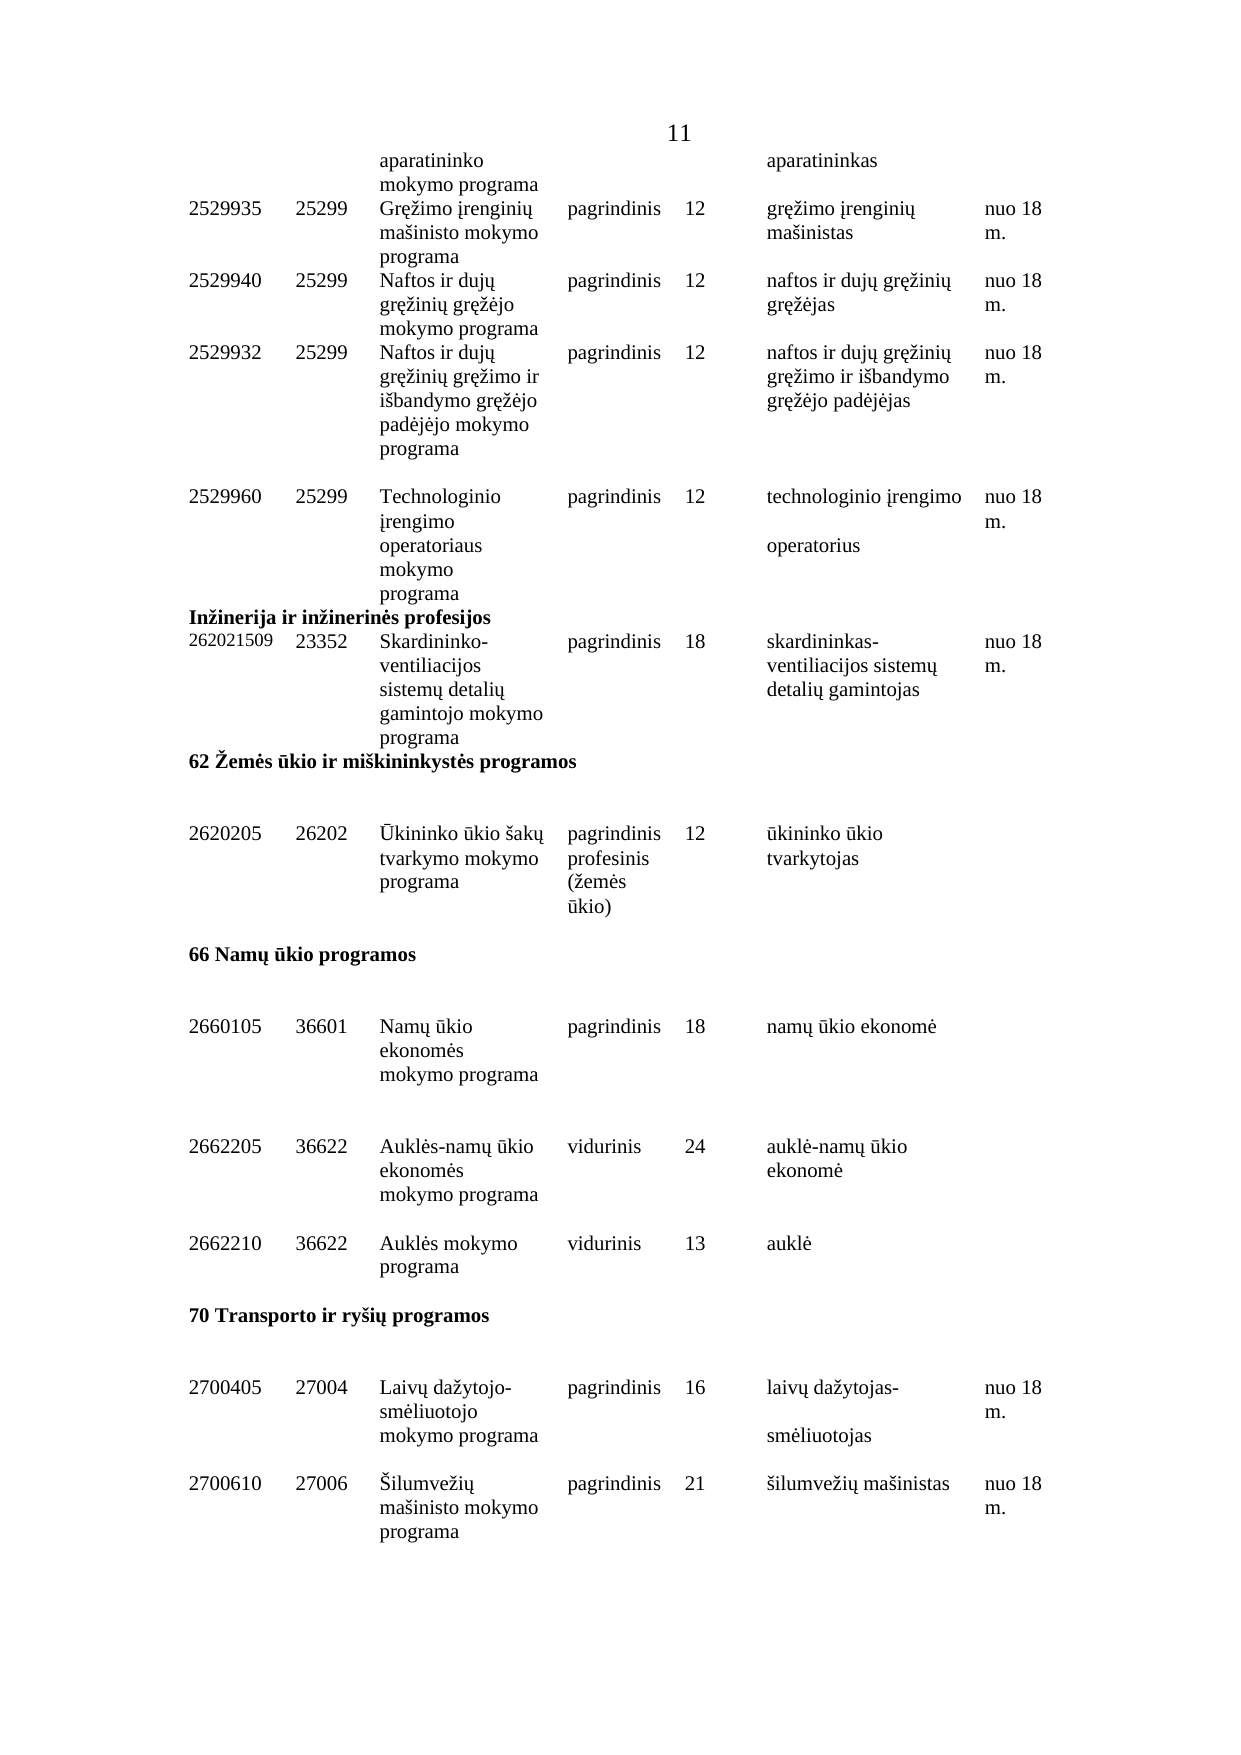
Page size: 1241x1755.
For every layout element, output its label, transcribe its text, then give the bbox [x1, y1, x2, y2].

table_cell [1076, 1519, 1176, 1543]
table_cell [973, 1327, 1076, 1351]
table_cell vidurinis [556, 1230, 673, 1278]
table_cell [177, 1567, 284, 1591]
table_cell [1185, 1567, 1204, 1591]
table_cell [556, 1062, 673, 1086]
table_cell 36601 [284, 1014, 368, 1062]
table_cell [1176, 412, 1185, 460]
table_cell [177, 990, 284, 1014]
table_cell [1185, 629, 1204, 749]
table_cell [1185, 605, 1204, 629]
table_cell [284, 460, 368, 484]
table_cell [284, 1062, 368, 1086]
table_cell 25299 [284, 268, 368, 340]
table_cell [973, 749, 1076, 773]
table_cell [673, 1567, 755, 1591]
table_cell [1185, 821, 1204, 918]
table_cell Namų ūkio ekonomės [368, 1014, 556, 1062]
table_cell [1185, 990, 1204, 1014]
table_cell 2662210 [177, 1230, 284, 1278]
table_cell [1176, 990, 1185, 1014]
table_cell [673, 581, 755, 605]
table_cell [755, 1182, 973, 1206]
table_cell [1185, 1303, 1204, 1327]
table_cell [1176, 533, 1185, 581]
table_cell [1076, 1567, 1176, 1591]
table_cell [1185, 460, 1204, 484]
table_cell [973, 1134, 1076, 1182]
table_cell pagrindinis profesinis (žemės ūkio) [556, 821, 673, 918]
table_cell [368, 1543, 556, 1567]
table_cell [1076, 1206, 1176, 1230]
table_cell [284, 148, 368, 196]
table_cell 2620205 [177, 821, 284, 918]
table_cell [973, 1423, 1076, 1447]
table_cell 16 [673, 1375, 755, 1423]
table_cell [1076, 268, 1176, 340]
table_cell [1076, 1230, 1176, 1278]
table_cell [556, 412, 673, 460]
table_cell [973, 533, 1076, 581]
table_cell [1185, 1182, 1204, 1206]
table_cell [1076, 605, 1176, 629]
table_cell [673, 1086, 755, 1110]
table_cell [284, 797, 368, 821]
table_cell [1185, 1134, 1204, 1182]
table_cell [368, 1086, 556, 1110]
table_cell [1076, 1014, 1176, 1062]
table_cell programa [368, 581, 556, 605]
table_cell mokymo programa [368, 1423, 556, 1447]
table_cell Naftos ir dujų gręžinių gręžimo ir išbandymo gręžėjo padėjėjo mokymo programa [368, 340, 556, 460]
table_cell [1185, 1279, 1204, 1303]
table_cell [284, 1327, 368, 1351]
table_cell 2529960 [177, 485, 284, 533]
table_cell [673, 460, 755, 484]
table_cell [284, 1543, 368, 1567]
table_cell [755, 1086, 973, 1110]
table_cell [1185, 1327, 1204, 1351]
table_cell [368, 1279, 556, 1303]
table_cell [1176, 1567, 1185, 1591]
table_cell [1176, 1327, 1185, 1351]
table_cell [177, 1519, 284, 1543]
table_cell [673, 990, 755, 1014]
table_cell [177, 1206, 284, 1230]
table_cell [1185, 1351, 1204, 1375]
table_cell [368, 990, 556, 1014]
table_cell [755, 1327, 973, 1351]
table_cell [755, 1519, 973, 1543]
table_cell naftos ir dujų gręžinių gręžėjas [755, 268, 973, 340]
table_cell namų ūkio ekonomė [755, 1014, 973, 1062]
table_cell [973, 1303, 1076, 1327]
table_cell [1185, 412, 1204, 460]
table_cell [1076, 1062, 1176, 1086]
table_cell [1076, 749, 1176, 773]
table_cell [556, 1447, 673, 1471]
table_cell [755, 1447, 973, 1471]
table_cell [673, 412, 755, 460]
table_cell [1076, 797, 1176, 821]
table_cell [1176, 388, 1185, 412]
table_cell [1185, 388, 1204, 412]
table_cell [973, 942, 1076, 966]
table_cell laivų dažytojas- [755, 1375, 973, 1423]
table_cell [556, 533, 673, 581]
table_cell [673, 148, 755, 196]
table_cell [177, 1351, 284, 1375]
table_cell [1176, 268, 1185, 340]
table_cell [755, 1279, 973, 1303]
table_cell [973, 1206, 1076, 1230]
table_cell [1176, 1351, 1185, 1375]
table_cell [1076, 533, 1176, 581]
table_cell [177, 412, 284, 460]
table_cell [673, 1327, 755, 1351]
table_cell [1185, 1014, 1204, 1062]
table_cell [973, 1014, 1076, 1062]
table_cell [973, 1351, 1076, 1375]
table_cell [1185, 1375, 1204, 1423]
table_cell [1076, 460, 1176, 484]
table_cell Auklės mokymo programa [368, 1230, 556, 1278]
table_cell [284, 581, 368, 605]
table_cell [556, 581, 673, 605]
table_cell [177, 1086, 284, 1110]
table_cell [177, 797, 284, 821]
table_cell [1185, 797, 1204, 821]
table_cell [1176, 821, 1185, 918]
table_cell [284, 1182, 368, 1206]
table_cell [1176, 1110, 1185, 1134]
table_cell pagrindinis [556, 485, 673, 533]
table_cell šilumvežių mašinistas [755, 1471, 973, 1519]
table_cell [556, 1110, 673, 1134]
table_cell [755, 460, 973, 484]
table_cell gręžėjo padėjėjas [755, 388, 973, 412]
table_cell [177, 773, 673, 797]
table_cell [1185, 1110, 1204, 1134]
table_cell [973, 1543, 1076, 1567]
table_cell [673, 918, 755, 942]
table_cell [1076, 966, 1176, 990]
table_cell pagrindinis [556, 340, 673, 388]
table_cell [556, 1182, 673, 1206]
table_cell 62 Žemės ūkio ir miškininkystės programos [177, 749, 673, 773]
table_cell nuo 18 m. [973, 196, 1076, 268]
table_cell [177, 581, 284, 605]
table_cell smėliuotojas [755, 1423, 973, 1447]
table_cell Technologinio įrengimo [368, 485, 556, 533]
table_cell [556, 990, 673, 1014]
table_cell [1076, 1303, 1176, 1327]
table_cell [177, 966, 973, 990]
table_cell [1185, 1206, 1204, 1230]
table_cell [1076, 1327, 1176, 1351]
table_cell [673, 1447, 755, 1471]
table_cell [556, 797, 673, 821]
table_cell [368, 1206, 556, 1230]
table_cell [755, 773, 973, 797]
table_cell [1176, 1206, 1185, 1230]
table_cell [973, 388, 1076, 412]
table_cell [1176, 1134, 1185, 1182]
table_cell [1176, 148, 1185, 196]
table_cell 2529935 [177, 196, 284, 268]
table_cell operatorius [755, 533, 973, 581]
table_cell Gręžimo įrenginių mašinisto mokymo programa [368, 196, 556, 268]
table_cell ūkininko ūkio tvarkytojas [755, 821, 973, 918]
table_cell [556, 1279, 673, 1303]
table_cell 70 Transporto ir ryšių programos [177, 1303, 973, 1327]
table_cell [973, 773, 1076, 797]
table_cell [556, 918, 673, 942]
table_cell technologinio įrengimo [755, 485, 973, 533]
table_cell 2529940 [177, 268, 284, 340]
table_cell [1185, 196, 1204, 268]
table_cell Skardininko-ventiliacijos sistemų detalių gamintojo mokymo programa [368, 629, 556, 749]
table_cell [284, 1086, 368, 1110]
table_cell [284, 1519, 368, 1543]
table_cell [177, 1327, 284, 1351]
table_cell [177, 388, 284, 412]
table_cell auklė-namų ūkio ekonomė [755, 1134, 973, 1182]
table_cell [673, 605, 755, 629]
table_cell [177, 1543, 284, 1567]
table_cell [673, 1062, 755, 1086]
table_cell [1176, 1471, 1185, 1519]
table_cell [556, 1327, 673, 1351]
table_cell [755, 581, 973, 605]
table_cell 12 [673, 821, 755, 918]
table_cell gręžimo įrenginių mašinistas [755, 196, 973, 268]
table_cell [284, 412, 368, 460]
table_cell [284, 918, 368, 942]
table_cell 12 [673, 268, 755, 340]
table_cell 2662205 [177, 1134, 284, 1182]
table_cell 12 [673, 485, 755, 533]
table_cell [1076, 388, 1176, 412]
table_cell [973, 918, 1076, 942]
table_cell [1176, 1182, 1185, 1206]
table_cell [1176, 1014, 1185, 1062]
table_cell [556, 1567, 673, 1591]
table_cell [755, 990, 973, 1014]
table_cell [973, 605, 1076, 629]
table_cell pagrindinis [556, 268, 673, 340]
table_cell [1176, 460, 1185, 484]
table_cell pagrindinis [556, 1471, 673, 1519]
table_cell [284, 533, 368, 581]
table_cell [1076, 1375, 1176, 1423]
table_cell [1076, 1086, 1176, 1110]
table_cell mokymo programa [368, 1182, 556, 1206]
table_cell 12 [673, 196, 755, 268]
table_cell Ūkininko ūkio šakų tvarkymo mokymo programa [368, 821, 556, 918]
table_cell Laivų dažytojo-smėliuotojo [368, 1375, 556, 1423]
table_cell [755, 605, 973, 629]
table_cell [973, 1279, 1076, 1303]
table_cell [973, 990, 1076, 1014]
table_cell 18 [673, 629, 755, 749]
table_cell [1076, 340, 1176, 388]
table_cell [1176, 1447, 1185, 1471]
table_cell [1076, 942, 1176, 966]
table_cell 25299 [284, 340, 368, 388]
table_cell [556, 388, 673, 412]
table_cell 26202 [284, 821, 368, 918]
table_cell [755, 918, 973, 942]
table_cell auklė [755, 1230, 973, 1278]
table_cell mokymo programa [368, 1062, 556, 1086]
table_cell [368, 460, 556, 484]
table_cell [673, 773, 755, 797]
table_cell [1076, 629, 1176, 749]
table_cell [973, 1086, 1076, 1110]
table_cell [1185, 148, 1204, 196]
table_cell [1185, 533, 1204, 581]
table_cell [368, 1447, 556, 1471]
table_cell [368, 1327, 556, 1351]
table_cell 2529932 [177, 340, 284, 388]
table_cell [556, 460, 673, 484]
table_cell [1176, 1086, 1185, 1110]
table_cell [177, 460, 284, 484]
table_cell [755, 1110, 973, 1134]
table_cell 2700610 [177, 1471, 284, 1519]
table_cell [973, 1567, 1076, 1591]
table_cell [1176, 196, 1185, 268]
table_cell nuo 18 m. [973, 268, 1076, 340]
table_cell [1176, 966, 1185, 990]
table_cell [1176, 1519, 1185, 1543]
table_cell [177, 533, 284, 581]
table_cell [755, 1543, 973, 1567]
table_cell [1076, 1182, 1176, 1206]
table_cell [1185, 942, 1204, 966]
table_cell [973, 1182, 1076, 1206]
table_cell [177, 1110, 284, 1134]
table_cell [1176, 629, 1185, 749]
table_cell [673, 1279, 755, 1303]
table_cell 27006 [284, 1471, 368, 1519]
table_cell [1176, 1423, 1185, 1447]
table_cell nuo 18 m. [973, 1375, 1076, 1423]
table_cell [1076, 1110, 1176, 1134]
table_cell 262021509 [177, 629, 284, 749]
table_cell 25299 [284, 196, 368, 268]
table_cell [284, 1110, 368, 1134]
table_cell [973, 966, 1076, 990]
table_cell Inžinerija ir inžinerinės profesijos [177, 605, 556, 629]
table_cell [1076, 821, 1176, 918]
table_cell nuo 18 m. [973, 485, 1076, 533]
table_cell [1076, 1279, 1176, 1303]
table_cell [1076, 581, 1176, 605]
table_cell [1076, 1351, 1176, 1375]
table_cell [973, 581, 1076, 605]
table_cell [1176, 1062, 1185, 1086]
table_cell [755, 1062, 973, 1086]
table_cell [755, 1567, 973, 1591]
table_cell [556, 1519, 673, 1543]
table_cell [1076, 773, 1176, 797]
table_cell [284, 1423, 368, 1447]
table_cell [673, 533, 755, 581]
table_cell [973, 460, 1076, 484]
table_cell [755, 1206, 973, 1230]
table_cell [177, 1447, 284, 1471]
table_cell vidurinis [556, 1134, 673, 1182]
table_cell [1076, 148, 1176, 196]
table_cell [673, 388, 755, 412]
table_cell [284, 1279, 368, 1303]
table_cell [1185, 1543, 1204, 1567]
table_cell pagrindinis [556, 196, 673, 268]
table_cell [556, 1423, 673, 1447]
table_cell [1185, 268, 1204, 340]
table_cell [755, 797, 973, 821]
table_cell [284, 990, 368, 1014]
table_cell [368, 1351, 556, 1375]
table_cell [556, 1351, 673, 1375]
table_cell [1176, 605, 1185, 629]
table_cell [1076, 196, 1176, 268]
table_cell [177, 1182, 284, 1206]
table_cell [1185, 749, 1204, 773]
table_cell [1176, 581, 1185, 605]
table_cell [284, 1447, 368, 1471]
table_cell [1176, 773, 1185, 797]
table_cell [1185, 966, 1204, 990]
table_cell [1076, 1447, 1176, 1471]
table_cell 23352 [284, 629, 368, 749]
table_cell aparatininkas [755, 148, 973, 196]
table_cell naftos ir dujų gręžinių gręžimo ir išbandymo [755, 340, 973, 388]
table_cell [284, 1351, 368, 1375]
table_cell [973, 1062, 1076, 1086]
table_cell [368, 1567, 556, 1591]
table_cell [1076, 1543, 1176, 1567]
table_cell [556, 148, 673, 196]
table_cell 21 [673, 1471, 755, 1519]
table_cell 36622 [284, 1134, 368, 1182]
table_cell pagrindinis [556, 629, 673, 749]
table_cell [1185, 1062, 1204, 1086]
table_cell nuo 18 m. [973, 1471, 1076, 1519]
table_cell [1176, 797, 1185, 821]
table_cell [673, 1351, 755, 1375]
table_cell [368, 797, 556, 821]
table_cell [1185, 1423, 1204, 1447]
table_cell [673, 1519, 755, 1543]
table_cell [973, 1519, 1076, 1543]
table_cell 2700405 [177, 1375, 284, 1423]
table_cell [973, 797, 1076, 821]
table_cell [1185, 1471, 1204, 1519]
table_cell [1076, 412, 1176, 460]
table_cell [1185, 581, 1204, 605]
table_cell [284, 1567, 368, 1591]
table_cell skardininkas-ventiliacijos sistemų detalių gamintojas [755, 629, 973, 749]
table_cell [973, 1230, 1076, 1278]
table_cell Šilumvežių mašinisto mokymo [368, 1471, 556, 1519]
table_cell [1185, 1447, 1204, 1471]
table_cell [556, 1543, 673, 1567]
table_cell pagrindinis [556, 1014, 673, 1062]
table_cell aparatininko mokymo programa [368, 148, 556, 196]
table_cell [1076, 990, 1176, 1014]
table_cell [973, 148, 1076, 196]
table_cell 13 [673, 1230, 755, 1278]
table_cell 12 [673, 340, 755, 388]
table_cell 36622 [284, 1230, 368, 1278]
table_cell [177, 918, 284, 942]
table_cell [1076, 1134, 1176, 1182]
table_cell programa [368, 1519, 556, 1543]
table_cell [1176, 1303, 1185, 1327]
table_cell [177, 1279, 284, 1303]
table_cell 25299 [284, 485, 368, 533]
table_cell 66 Namų ūkio programos [177, 942, 973, 966]
table_cell [1185, 918, 1204, 942]
table_cell Naftos ir dujų gręžinių gręžėjo mokymo programa [368, 268, 556, 340]
table_cell [1185, 340, 1204, 388]
table_cell [1076, 485, 1176, 533]
table_cell [368, 918, 556, 942]
table_cell [1176, 942, 1185, 966]
table_cell nuo 18 m. [973, 340, 1076, 388]
table_cell [1076, 1423, 1176, 1447]
table_cell pagrindinis [556, 1375, 673, 1423]
table_cell [973, 1110, 1076, 1134]
table_cell [1185, 1086, 1204, 1110]
table_cell [1176, 749, 1185, 773]
table_cell [284, 1206, 368, 1230]
table_cell [973, 412, 1076, 460]
table_cell [1176, 485, 1185, 533]
table_cell 2660105 [177, 1014, 284, 1062]
table_cell [673, 797, 755, 821]
table_cell [673, 1543, 755, 1567]
table_cell [1176, 1375, 1185, 1423]
table_cell [755, 412, 973, 460]
table_cell [368, 1110, 556, 1134]
table_cell [1076, 918, 1176, 942]
table_cell [1185, 773, 1204, 797]
table_cell [556, 1206, 673, 1230]
table_cell [1185, 1230, 1204, 1278]
table_cell [556, 1086, 673, 1110]
table_cell [1185, 485, 1204, 533]
table_cell [177, 1062, 284, 1086]
table_cell operatoriaus mokymo [368, 533, 556, 581]
table_cell [673, 1206, 755, 1230]
table_cell 24 [673, 1134, 755, 1182]
table_cell [1176, 1230, 1185, 1278]
table_cell Auklės-namų ūkio ekonomės [368, 1134, 556, 1182]
table_cell [1176, 1279, 1185, 1303]
table_cell [556, 605, 673, 629]
table_cell [673, 1182, 755, 1206]
table_cell [673, 1110, 755, 1134]
table_cell [755, 1351, 973, 1375]
table_cell [673, 749, 755, 773]
table_cell [973, 821, 1076, 918]
table_cell [973, 1447, 1076, 1471]
table_cell [1176, 340, 1185, 388]
table_cell 27004 [284, 1375, 368, 1423]
table_cell [673, 1423, 755, 1447]
table_cell [177, 148, 284, 196]
table_cell 18 [673, 1014, 755, 1062]
table_cell [1176, 918, 1185, 942]
table_cell [1176, 1543, 1185, 1567]
table_cell nuo 18 m. [973, 629, 1076, 749]
table_cell [755, 749, 973, 773]
table_cell [284, 388, 368, 412]
table_cell [177, 1423, 284, 1447]
table_cell [1076, 1471, 1176, 1519]
table_cell [1185, 1519, 1204, 1543]
